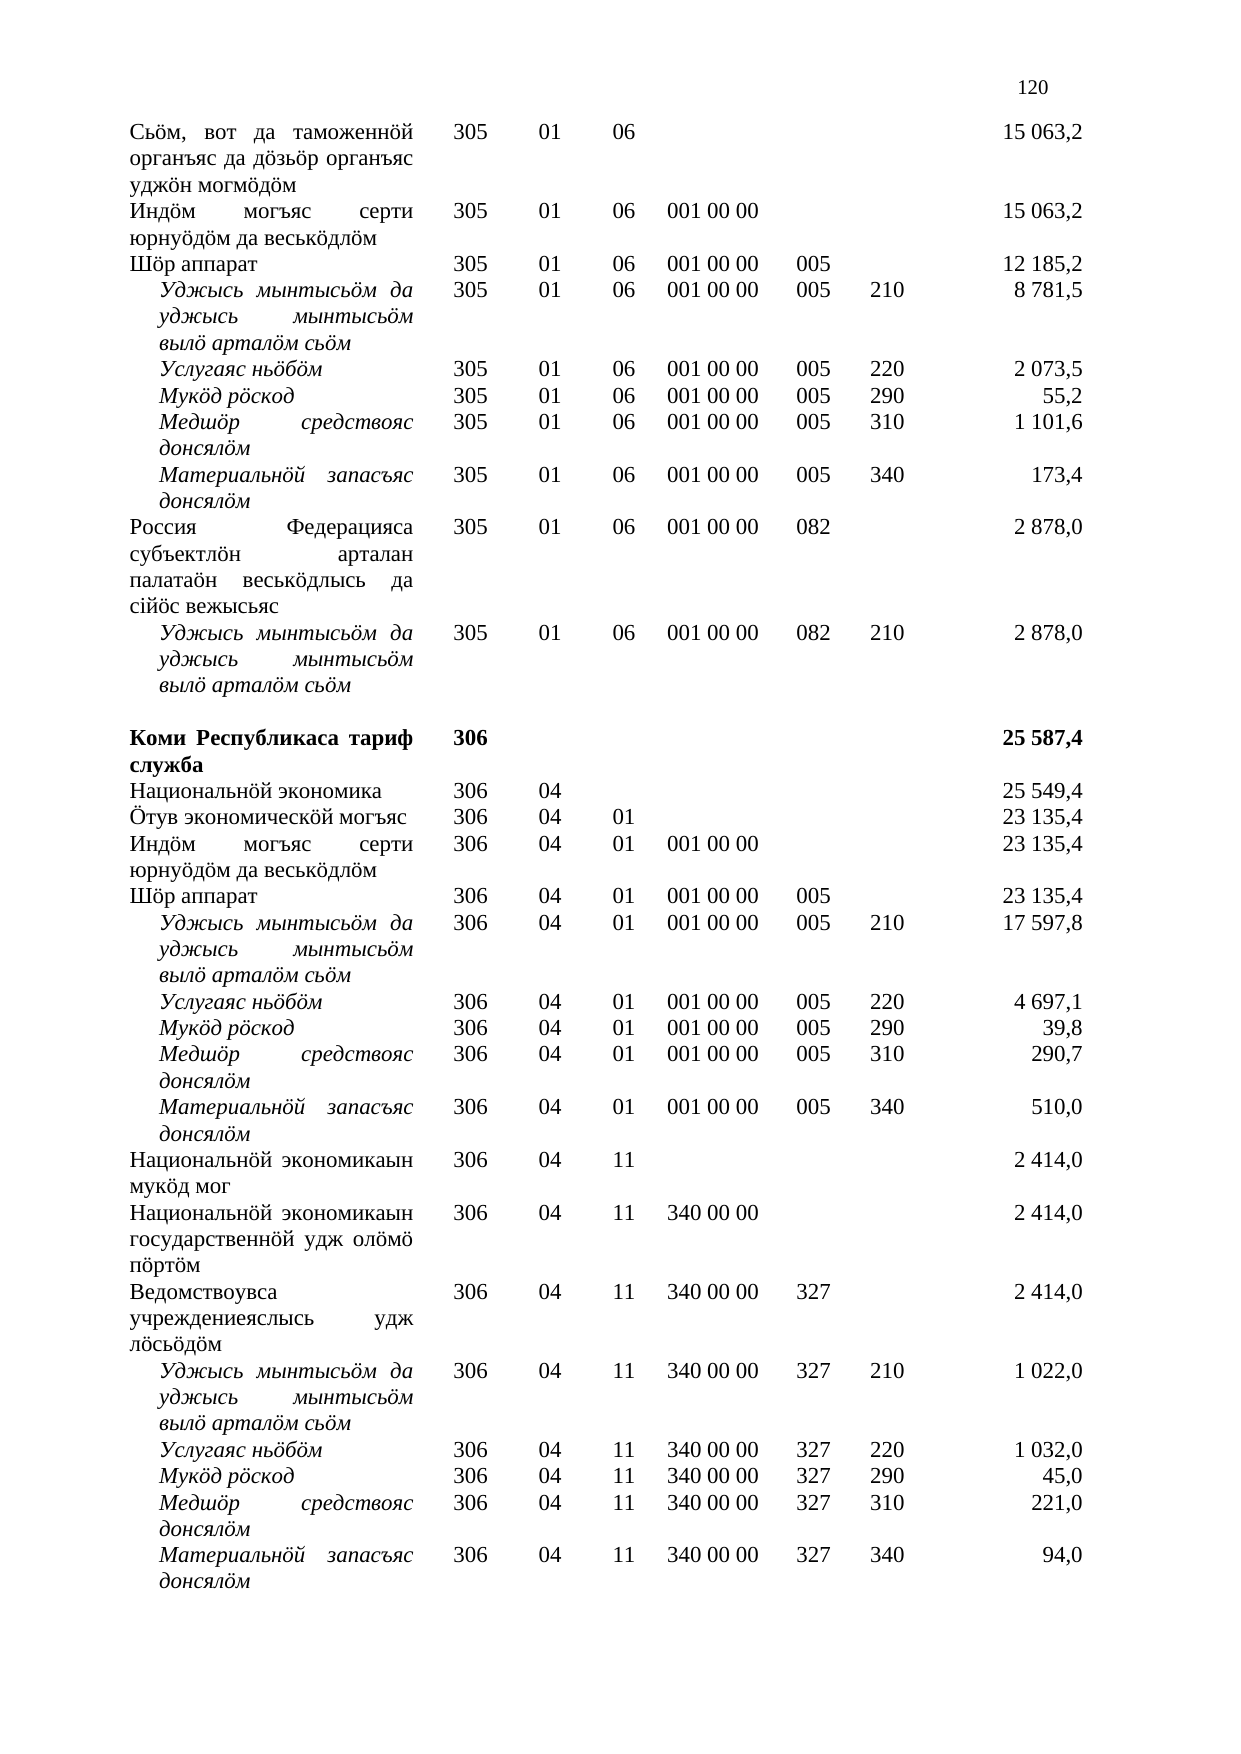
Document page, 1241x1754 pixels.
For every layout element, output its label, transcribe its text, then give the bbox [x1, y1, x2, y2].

table_cell 04 [499, 830, 572, 882]
table_cell [842, 803, 916, 830]
table_cell 005 [779, 408, 842, 461]
table_cell 340 00 00 [646, 1357, 779, 1436]
table_cell [779, 698, 842, 724]
table_cell Уджысь мынтысьöм да уджысь мынтысьöм вылö арталöм сьöм [118, 909, 425, 988]
table_cell Национальнöй экономикаын мукöд мог [118, 1146, 425, 1199]
table_cell 340 00 00 [646, 1199, 779, 1278]
table_cell 2 414,0 [916, 1278, 1094, 1357]
table_cell 01 [573, 1014, 646, 1041]
table_cell 306 [425, 1436, 498, 1462]
table_cell 340 00 00 [646, 1462, 779, 1488]
table_cell 06 [573, 514, 646, 619]
table_cell 327 [779, 1489, 842, 1541]
table_cell 23 135,4 [916, 830, 1094, 882]
table_cell 11 [573, 1278, 646, 1357]
table_cell 340 [842, 1093, 916, 1146]
table_cell 306 [425, 777, 498, 803]
table_cell Шöр аппарат [118, 883, 425, 909]
table_cell 210 [842, 1357, 916, 1436]
table_cell 06 [573, 118, 646, 197]
table_cell 220 [842, 1436, 916, 1462]
table_cell 305 [425, 355, 498, 382]
table_cell 305 [425, 250, 498, 276]
table_cell 06 [573, 408, 646, 461]
table_cell 06 [573, 250, 646, 276]
table_cell 94,0 [916, 1541, 1094, 1594]
table_cell 001 00 00 [646, 1093, 779, 1146]
table_cell 01 [499, 355, 572, 382]
table_cell 11 [573, 1489, 646, 1541]
table_cell Национальнöй экономикаын государственнöй удж олöмö пöртöм [118, 1199, 425, 1278]
table_cell 327 [779, 1462, 842, 1488]
table_cell [916, 698, 1094, 724]
table_cell 305 [425, 197, 498, 250]
table_cell 005 [779, 1093, 842, 1146]
table_cell 04 [499, 883, 572, 909]
table_cell Услугаяс ньöбöм [118, 988, 425, 1014]
table_cell 11 [573, 1436, 646, 1462]
table_cell 001 00 00 [646, 830, 779, 882]
table_cell 45,0 [916, 1462, 1094, 1488]
table_cell 327 [779, 1436, 842, 1462]
table_cell 01 [573, 988, 646, 1014]
table_cell 005 [779, 355, 842, 382]
table_cell 001 00 00 [646, 382, 779, 408]
table_cell 01 [499, 276, 572, 355]
table_cell 4 697,1 [916, 988, 1094, 1014]
table_cell 005 [779, 250, 842, 276]
table_cell [646, 724, 779, 777]
table_cell 01 [573, 830, 646, 882]
table_cell [779, 777, 842, 803]
table_cell 005 [779, 382, 842, 408]
table_cell 8 781,5 [916, 276, 1094, 355]
table_cell 01 [499, 197, 572, 250]
table_cell 001 00 00 [646, 619, 779, 698]
table_cell [842, 698, 916, 724]
table_cell 001 00 00 [646, 1041, 779, 1093]
table_cell Медшöр средствояс донсялöм [118, 1489, 425, 1541]
table_cell 306 [425, 1014, 498, 1041]
table_cell [646, 777, 779, 803]
table_cell 06 [573, 461, 646, 513]
table_cell [842, 1199, 916, 1278]
table_cell 001 00 00 [646, 988, 779, 1014]
table_cell [499, 724, 572, 777]
table_cell 305 [425, 408, 498, 461]
table_cell 306 [425, 803, 498, 830]
table_cell 001 00 00 [646, 408, 779, 461]
table_cell 1 101,6 [916, 408, 1094, 461]
table_cell 173,4 [916, 461, 1094, 513]
table_cell 01 [573, 803, 646, 830]
table_cell 001 00 00 [646, 514, 779, 619]
table_cell 005 [779, 276, 842, 355]
table_cell [646, 803, 779, 830]
table_cell Материальнöй запасъяс донсялöм [118, 1093, 425, 1146]
table_cell 306 [425, 1146, 498, 1199]
table_cell 01 [499, 619, 572, 698]
table_cell 01 [573, 883, 646, 909]
table_cell 2 878,0 [916, 514, 1094, 619]
table_cell 290 [842, 1014, 916, 1041]
table_cell 25 587,4 [916, 724, 1094, 777]
table_cell Индöм могъяс серти юрнуöдöм да веськöдлöм [118, 197, 425, 250]
table_cell Öтув экономическöй могъяс [118, 803, 425, 830]
table_cell 290 [842, 1462, 916, 1488]
table_cell 15 063,2 [916, 197, 1094, 250]
table_cell [779, 118, 842, 197]
table_cell 340 00 00 [646, 1436, 779, 1462]
table_cell [499, 698, 572, 724]
table_cell 310 [842, 1489, 916, 1541]
table_cell 340 00 00 [646, 1278, 779, 1357]
table_cell 290 [842, 382, 916, 408]
table_cell 01 [499, 382, 572, 408]
table_cell [842, 883, 916, 909]
table_cell 04 [499, 1357, 572, 1436]
table_cell 04 [499, 1436, 572, 1462]
table_cell 04 [499, 1014, 572, 1041]
table_cell 220 [842, 988, 916, 1014]
table_cell 306 [425, 1041, 498, 1093]
table_cell 290,7 [916, 1041, 1094, 1093]
table_cell 340 [842, 1541, 916, 1594]
table_cell Шöр аппарат [118, 250, 425, 276]
table_cell [779, 1199, 842, 1278]
table_cell Медшöр средствояс донсялöм [118, 408, 425, 461]
table_cell Ведомствоувса учреждениеяслысь удж лöсьöдöм [118, 1278, 425, 1357]
table_cell 04 [499, 803, 572, 830]
table_cell 221,0 [916, 1489, 1094, 1541]
table_cell [646, 698, 779, 724]
table_cell Коми Республикаса тариф служба [118, 724, 425, 777]
table_cell 220 [842, 355, 916, 382]
table_cell [779, 830, 842, 882]
table_cell 04 [499, 1541, 572, 1594]
table_cell Уджысь мынтысьöм да уджысь мынтысьöм вылö арталöм сьöм [118, 619, 425, 698]
table_cell 306 [425, 1357, 498, 1436]
table_cell Россия Федерацияса субъектлöн арталан палатаöн веськöдлысь да сiйöс вежысьяс [118, 514, 425, 619]
table_cell 11 [573, 1462, 646, 1488]
table_cell 04 [499, 1093, 572, 1146]
table_cell Услугаяс ньöбöм [118, 355, 425, 382]
table_cell 04 [499, 1462, 572, 1488]
table_cell Мукöд рöскод [118, 1014, 425, 1041]
table_cell [842, 830, 916, 882]
table_cell [779, 1146, 842, 1199]
table_cell 06 [573, 619, 646, 698]
table_cell 306 [425, 909, 498, 988]
table_cell Национальнöй экономика [118, 777, 425, 803]
table_cell Уджысь мынтысьöм да уджысь мынтысьöм вылö арталöм сьöм [118, 1357, 425, 1436]
table_cell [842, 1146, 916, 1199]
table_cell Сьöм, вот да таможеннöй органъяс да дöзьöр органъяс уджöн могмöдöм [118, 118, 425, 197]
table_cell Материальнöй запасъяс донсялöм [118, 1541, 425, 1594]
table_cell [646, 1146, 779, 1199]
table_cell 01 [573, 1041, 646, 1093]
table_cell 12 185,2 [916, 250, 1094, 276]
table_cell 01 [573, 909, 646, 988]
table_cell 327 [779, 1541, 842, 1594]
table_cell Услугаяс ньöбöм [118, 1436, 425, 1462]
table_cell 001 00 00 [646, 355, 779, 382]
table_cell [646, 118, 779, 197]
table_cell 2 878,0 [916, 619, 1094, 698]
table_cell 23 135,4 [916, 883, 1094, 909]
table_cell 306 [425, 988, 498, 1014]
table_cell [573, 698, 646, 724]
table_cell 210 [842, 619, 916, 698]
table_cell 305 [425, 118, 498, 197]
table_cell 17 597,8 [916, 909, 1094, 988]
table_cell 1 032,0 [916, 1436, 1094, 1462]
table_cell 06 [573, 276, 646, 355]
table_cell [425, 698, 498, 724]
table_cell 001 00 00 [646, 197, 779, 250]
table_cell 04 [499, 909, 572, 988]
table_cell 210 [842, 276, 916, 355]
table_cell 1 022,0 [916, 1357, 1094, 1436]
table_cell 082 [779, 619, 842, 698]
table_cell [842, 197, 916, 250]
table_cell 005 [779, 909, 842, 988]
table_cell 005 [779, 1014, 842, 1041]
table_cell 210 [842, 909, 916, 988]
table_cell 340 00 00 [646, 1489, 779, 1541]
table_cell 15 063,2 [916, 118, 1094, 197]
table_cell 001 00 00 [646, 909, 779, 988]
table_cell 305 [425, 619, 498, 698]
table_cell Мукöд рöскод [118, 1462, 425, 1488]
table_cell [842, 777, 916, 803]
table_cell 04 [499, 777, 572, 803]
table_cell 001 00 00 [646, 461, 779, 513]
table_cell 2 414,0 [916, 1146, 1094, 1199]
table_cell 2 414,0 [916, 1199, 1094, 1278]
table_cell 306 [425, 1093, 498, 1146]
table_cell 005 [779, 461, 842, 513]
table_cell 001 00 00 [646, 250, 779, 276]
table_cell Материальнöй запасъяс донсялöм [118, 461, 425, 513]
table_cell 327 [779, 1278, 842, 1357]
table_cell 305 [425, 276, 498, 355]
table_cell 01 [499, 118, 572, 197]
table_cell 25 549,4 [916, 777, 1094, 803]
table_cell [842, 724, 916, 777]
table_cell 04 [499, 1489, 572, 1541]
table_cell Уджысь мынтысьöм да уджысь мынтысьöм вылö арталöм сьöм [118, 276, 425, 355]
table_cell 306 [425, 724, 498, 777]
table_cell 55,2 [916, 382, 1094, 408]
table_cell [779, 803, 842, 830]
table_cell [842, 1278, 916, 1357]
table_cell 11 [573, 1357, 646, 1436]
table_cell 306 [425, 1278, 498, 1357]
table_cell 005 [779, 988, 842, 1014]
table_cell 306 [425, 883, 498, 909]
table_cell 04 [499, 988, 572, 1014]
table_cell [842, 118, 916, 197]
table_cell Мукöд рöскод [118, 382, 425, 408]
table_cell 01 [499, 514, 572, 619]
table_cell 06 [573, 382, 646, 408]
table_cell 005 [779, 883, 842, 909]
table_cell 305 [425, 382, 498, 408]
table_cell 39,8 [916, 1014, 1094, 1041]
table_cell 001 00 00 [646, 1014, 779, 1041]
table_cell 11 [573, 1199, 646, 1278]
table_cell 23 135,4 [916, 803, 1094, 830]
table_cell 04 [499, 1146, 572, 1199]
table_cell 340 00 00 [646, 1541, 779, 1594]
table_cell 04 [499, 1278, 572, 1357]
table_cell [842, 514, 916, 619]
table_cell 305 [425, 461, 498, 513]
table_cell 11 [573, 1146, 646, 1199]
table_cell 306 [425, 1199, 498, 1278]
table_cell 340 [842, 461, 916, 513]
table_cell 306 [425, 830, 498, 882]
table_cell 082 [779, 514, 842, 619]
table_cell 04 [499, 1199, 572, 1278]
table_cell [779, 197, 842, 250]
table_cell 310 [842, 1041, 916, 1093]
table_cell 01 [499, 408, 572, 461]
table_cell [573, 724, 646, 777]
table_cell [573, 777, 646, 803]
table_cell 510,0 [916, 1093, 1094, 1146]
table_cell 01 [499, 461, 572, 513]
table_cell 11 [573, 1541, 646, 1594]
table_cell 306 [425, 1489, 498, 1541]
table_cell 306 [425, 1541, 498, 1594]
table_cell 005 [779, 1041, 842, 1093]
table_cell 04 [499, 1041, 572, 1093]
table_cell [779, 724, 842, 777]
table_cell 01 [499, 250, 572, 276]
table_cell 001 00 00 [646, 276, 779, 355]
table_cell 01 [573, 1093, 646, 1146]
table_cell [842, 250, 916, 276]
table_cell 06 [573, 355, 646, 382]
table_cell Медшöр средствояс донсялöм [118, 1041, 425, 1093]
table_cell 327 [779, 1357, 842, 1436]
table_cell 306 [425, 1462, 498, 1488]
table_cell 305 [425, 514, 498, 619]
table_cell 310 [842, 408, 916, 461]
table_cell Индöм могъяс серти юрнуöдöм да веськöдлöм [118, 830, 425, 882]
table_cell [118, 698, 425, 724]
table_cell 06 [573, 197, 646, 250]
table_cell 2 073,5 [916, 355, 1094, 382]
table_cell 001 00 00 [646, 883, 779, 909]
